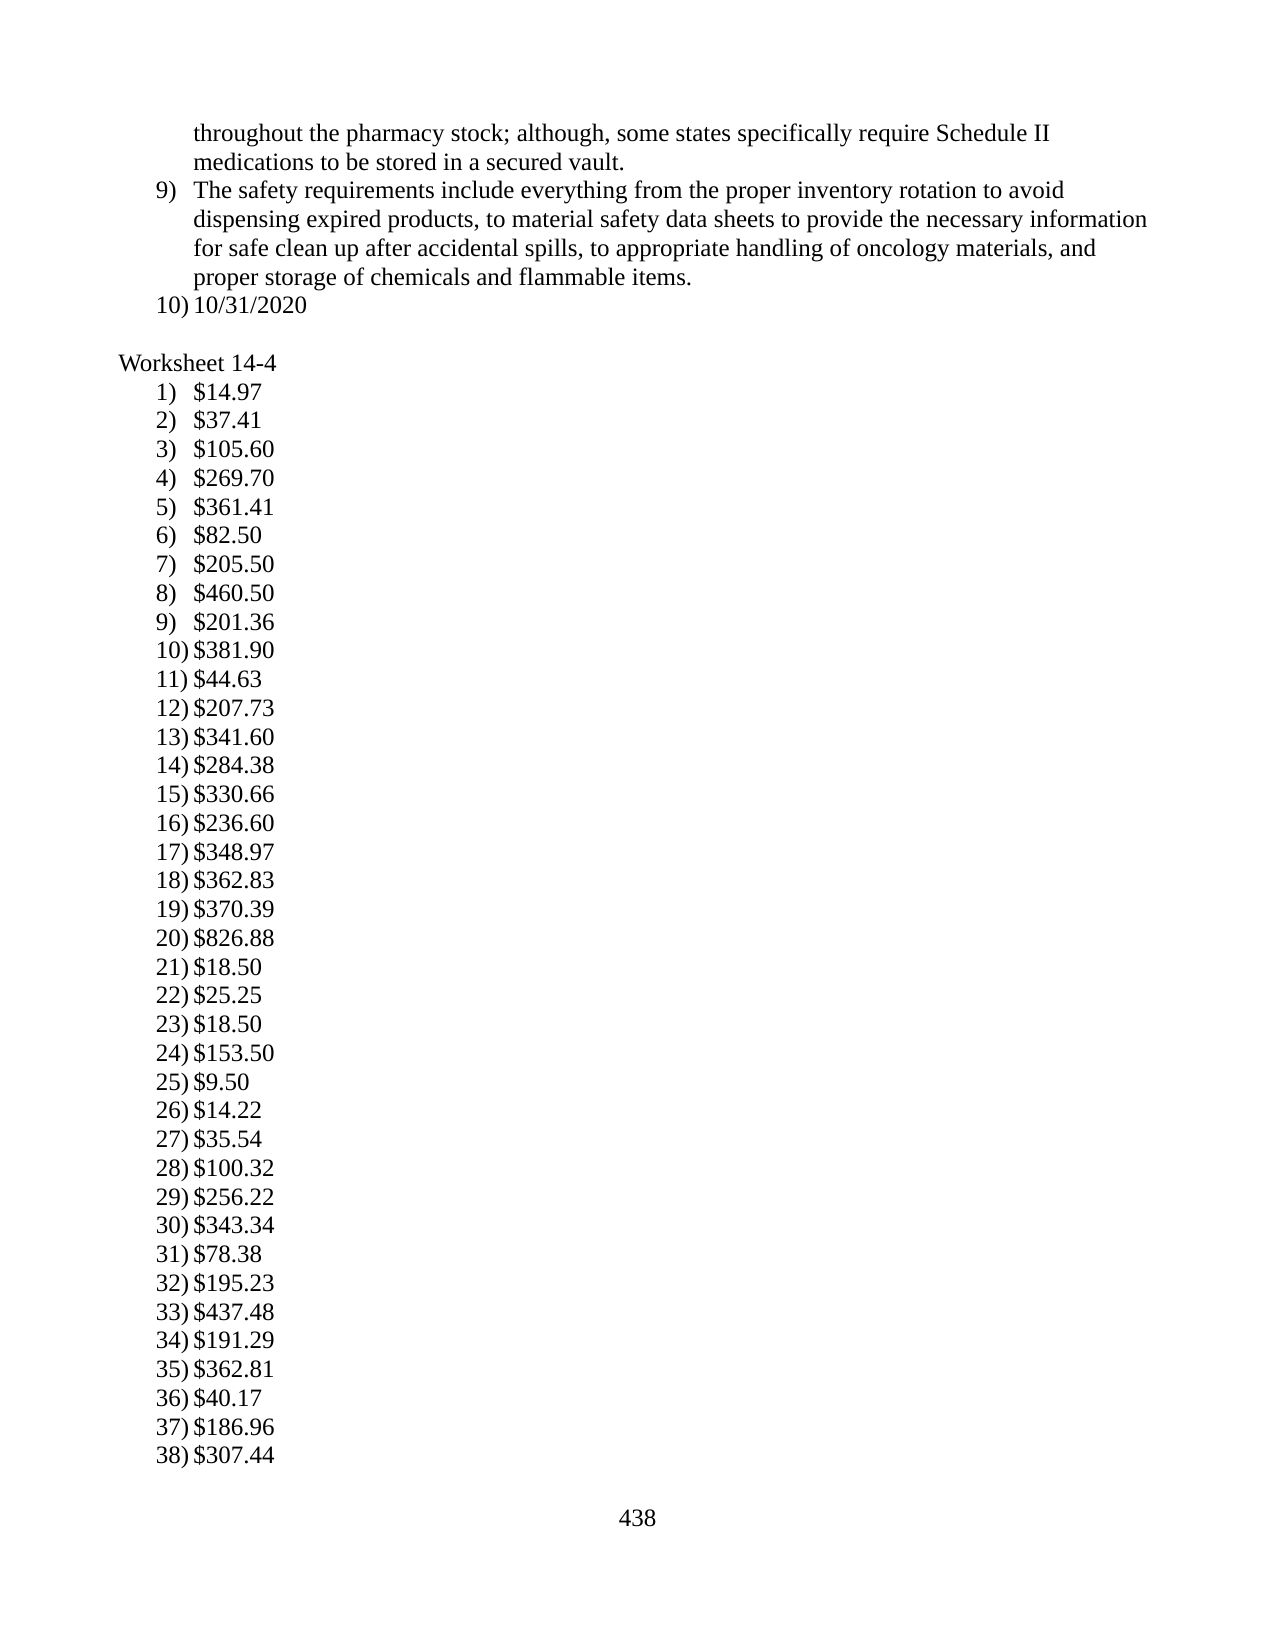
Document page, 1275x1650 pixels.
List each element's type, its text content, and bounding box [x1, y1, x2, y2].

list $195.23 [156, 1268, 1157, 1297]
list $343.34 [156, 1211, 1157, 1239]
list $307.44 [156, 1441, 1157, 1469]
list $348.97 [156, 837, 1157, 866]
list $100.32 [156, 1153, 1157, 1182]
list $361.41 [156, 492, 1157, 521]
list 10/31/2020 [156, 291, 1157, 319]
list $105.60 [156, 434, 1157, 463]
list $370.39 [156, 894, 1157, 923]
list $341.60 [156, 722, 1157, 751]
text Worksheet 14-4 [118, 348, 1157, 377]
list $362.83 [156, 866, 1157, 894]
list $14.22 [156, 1096, 1157, 1124]
list $44.63 [156, 664, 1157, 693]
list $18.50 [156, 952, 1157, 981]
list $37.41 [156, 406, 1157, 434]
list $381.90 [156, 636, 1157, 664]
list $35.54 [156, 1124, 1157, 1153]
list $269.70 [156, 463, 1157, 492]
list $25.25 [156, 981, 1157, 1009]
list $207.73 [156, 693, 1157, 722]
list $460.50 [156, 578, 1157, 607]
list $826.88 [156, 923, 1157, 952]
list $186.96 [156, 1412, 1157, 1441]
list throughout the pharmacy stock; although, some states specifically require Schedule II medications to be stored in a secured vault. [156, 118, 1157, 176]
list $362.81 [156, 1354, 1157, 1383]
list $201.36 [156, 607, 1157, 636]
list The safety requirements include everything from the proper inventory rotation to avoid dispensing expired products, to material safety data sheets to provide the necessary information for safe clean up after accidental spills, to appropriate handling of oncology materials, and proper storage of chemicals and flammable items. [156, 176, 1157, 291]
list $330.66 [156, 779, 1157, 808]
list $205.50 [156, 549, 1157, 578]
list $153.50 [156, 1038, 1157, 1067]
list $236.60 [156, 808, 1157, 837]
list $14.97 [156, 377, 1157, 406]
list $40.17 [156, 1383, 1157, 1412]
list $256.22 [156, 1182, 1157, 1211]
list $284.38 [156, 751, 1157, 779]
list $18.50 [156, 1009, 1157, 1038]
list $9.50 [156, 1067, 1157, 1096]
list $437.48 [156, 1297, 1157, 1326]
list $191.29 [156, 1326, 1157, 1354]
list $82.50 [156, 521, 1157, 549]
list $78.38 [156, 1239, 1157, 1268]
